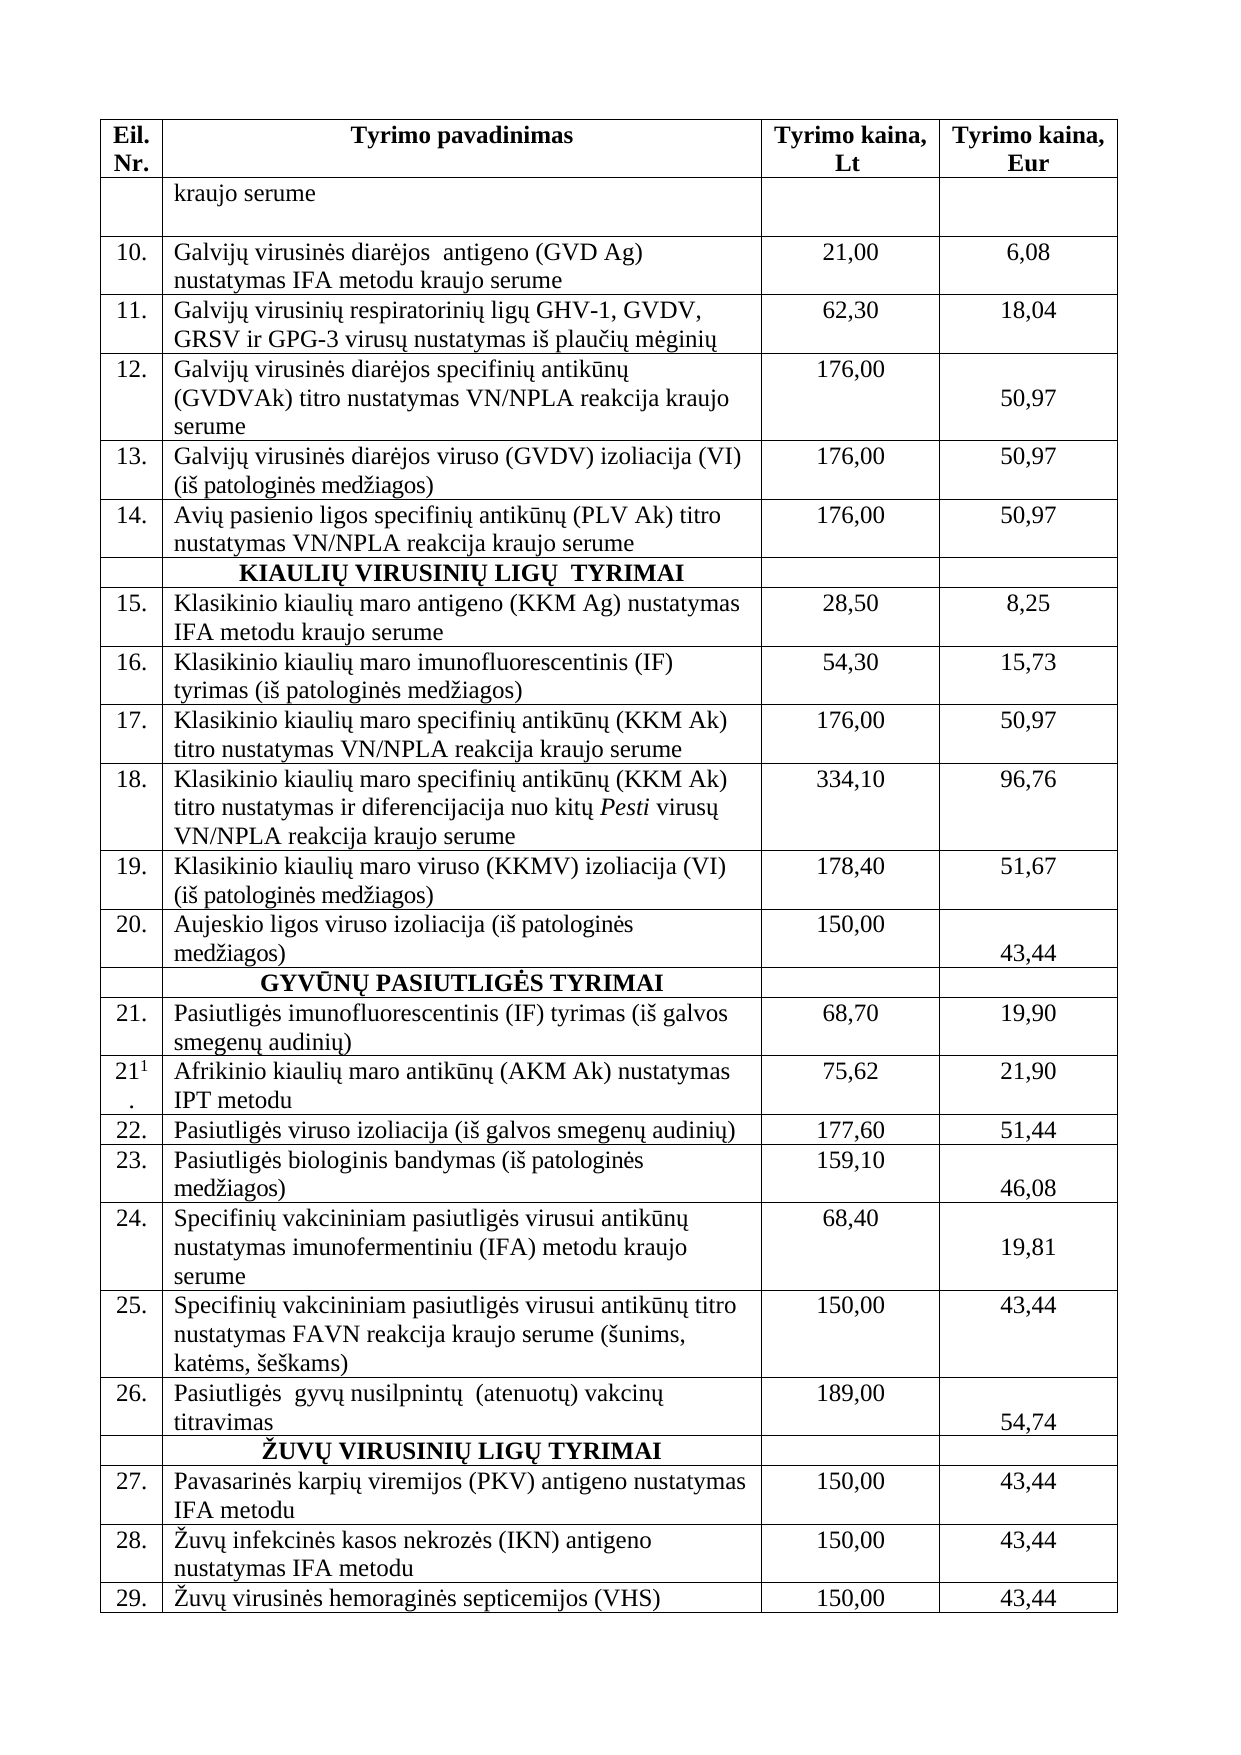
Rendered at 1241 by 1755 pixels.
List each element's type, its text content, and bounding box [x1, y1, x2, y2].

table_cell 176,00 [762, 705, 939, 763]
table_cell 8,25 [940, 588, 1117, 646]
table_cell GYVŪNŲ PASIUTLIGĖS TYRIMAI [163, 968, 761, 997]
table_cell [101, 558, 162, 587]
table_cell 54,30 [762, 647, 939, 704]
table_cell 21. [101, 998, 162, 1055]
table_cell Pasiutligės imunofluorescentinis (IF) tyrimas (iš galvos smegenų audinių) [163, 998, 761, 1055]
table_cell [101, 1436, 162, 1465]
table_cell 25. [101, 1291, 162, 1377]
table_cell 96,76 [940, 764, 1117, 850]
table_cell 15,73 [940, 647, 1117, 704]
table_header Eil. Nr. [101, 120, 162, 177]
table_cell 18. [101, 764, 162, 850]
table_cell Afrikinio kiaulių maro antikūnų (AKM Ak) nustatymas IPT metodu [163, 1056, 761, 1114]
table_cell Pavasarinės karpių viremijos (PKV) antigeno nustatymas IFA metodu [163, 1466, 761, 1524]
table_cell Specifinių vakcininiam pasiutligės virusui antikūnų titro nustatymas FAVN reakcija kraujo serume (šunims, katėms, šeškams) [163, 1291, 761, 1377]
table_cell 51,67 [940, 851, 1117, 908]
table_cell Klasikinio kiaulių maro specifinių antikūnų (KKM Ak) titro nustatymas VN/NPLA reakcija kraujo serume [163, 705, 761, 763]
table_cell 43,44 [940, 1466, 1117, 1524]
table_cell Klasikinio kiaulių maro viruso (KKMV) izoliacija (VI) (iš patologinės medžiagos) [163, 851, 761, 908]
table_cell ŽUVŲ VIRUSINIŲ LIGŲ TYRIMAI [163, 1436, 761, 1465]
table_cell 334,10 [762, 764, 939, 850]
table_cell 46,08 [940, 1145, 1117, 1202]
table_cell [762, 968, 939, 997]
table_cell 159,10 [762, 1145, 939, 1202]
table_cell 150,00 [762, 1583, 939, 1612]
table_cell [940, 1436, 1117, 1465]
table_cell 176,00 [762, 500, 939, 557]
table_cell 54,74 [940, 1378, 1117, 1435]
table_cell 29. [101, 1583, 162, 1612]
table_cell 12. [101, 354, 162, 440]
table_cell 150,00 [762, 1525, 939, 1582]
table_cell 10. [101, 237, 162, 294]
table_cell 13. [101, 441, 162, 499]
table_cell 50,97 [940, 354, 1117, 440]
table_cell 21,00 [762, 237, 939, 294]
table_cell 11. [101, 295, 162, 353]
table_cell 150,00 [762, 1291, 939, 1377]
table_cell Pasiutligės viruso izoliacija (iš galvos smegenų audinių) [163, 1115, 761, 1144]
table_cell Galvijų virusinių respiratorinių ligų GHV-1, GVDV, GRSV ir GPG-3 virusų nustatymas iš plaučių mėginių [163, 295, 761, 353]
table_header Tyrimo kaina, Lt [762, 120, 939, 177]
table_cell Aujeskio ligos viruso izoliacija (iš patologinės medžiagos) [163, 910, 761, 967]
table_cell [762, 1436, 939, 1465]
table_cell Galvijų virusinės diarėjos antigeno (GVD Ag) nustatymas IFA metodu kraujo serume [163, 237, 761, 294]
table_cell 15. [101, 588, 162, 646]
table_cell 68,40 [762, 1203, 939, 1289]
table_cell Žuvų virusinės hemoraginės septicemijos (VHS) [163, 1583, 761, 1612]
table_cell 176,00 [762, 354, 939, 440]
table_cell 178,40 [762, 851, 939, 908]
table_header Tyrimo pavadinimas [163, 120, 761, 177]
table_cell 6,08 [940, 237, 1117, 294]
table_cell 19. [101, 851, 162, 908]
table_cell 177,60 [762, 1115, 939, 1144]
table_cell [101, 178, 162, 236]
table_cell Avių pasienio ligos specifinių antikūnų (PLV Ak) titro nustatymas VN/NPLA reakcija kraujo serume [163, 500, 761, 557]
table_cell 24. [101, 1203, 162, 1289]
table_cell 75,62 [762, 1056, 939, 1114]
table_cell 50,97 [940, 705, 1117, 763]
table_cell 176,00 [762, 441, 939, 499]
table_cell Galvijų virusinės diarėjos specifinių antikūnų (GVDVAk) titro nustatymas VN/NPLA reakcija kraujo serume [163, 354, 761, 440]
table_cell 28,50 [762, 588, 939, 646]
table_cell 51,44 [940, 1115, 1117, 1144]
table_cell 211. [101, 1056, 162, 1114]
table_cell 27. [101, 1466, 162, 1524]
table_cell 18,04 [940, 295, 1117, 353]
table_cell Specifinių vakcininiam pasiutligės virusui antikūnų nustatymas imunofermentiniu (IFA) metodu kraujo serume [163, 1203, 761, 1289]
table_cell [762, 558, 939, 587]
table_cell 150,00 [762, 1466, 939, 1524]
table_cell 43,44 [940, 1525, 1117, 1582]
table_cell 21,90 [940, 1056, 1117, 1114]
table_cell 20. [101, 910, 162, 967]
table_cell 22. [101, 1115, 162, 1144]
table_cell [762, 178, 939, 236]
table_cell 28. [101, 1525, 162, 1582]
table_cell Klasikinio kiaulių maro specifinių antikūnų (KKM Ak) titro nustatymas ir diferencijacija nuo kitų Pesti virusų VN/NPLA reakcija kraujo serume [163, 764, 761, 850]
table_cell kraujo serume [163, 178, 761, 236]
table_cell 50,97 [940, 500, 1117, 557]
table_cell 50,97 [940, 441, 1117, 499]
table_cell 189,00 [762, 1378, 939, 1435]
table_cell 19,81 [940, 1203, 1117, 1289]
table_cell 43,44 [940, 910, 1117, 967]
table_cell Pasiutligės biologinis bandymas (iš patologinės medžiagos) [163, 1145, 761, 1202]
table_cell Klasikinio kiaulių maro antigeno (KKM Ag) nustatymas IFA metodu kraujo serume [163, 588, 761, 646]
table_cell 68,70 [762, 998, 939, 1055]
table_cell 14. [101, 500, 162, 557]
table_cell Pasiutligės gyvų nusilpnintų (atenuotų) vakcinų titravimas [163, 1378, 761, 1435]
table_cell 43,44 [940, 1291, 1117, 1377]
table_cell [101, 968, 162, 997]
table_cell KIAULIŲ VIRUSINIŲ LIGŲ TYRIMAI [163, 558, 761, 587]
table_cell 150,00 [762, 910, 939, 967]
table_cell Klasikinio kiaulių maro imunofluorescentinis (IF) tyrimas (iš patologinės medžiagos) [163, 647, 761, 704]
table_cell 26. [101, 1378, 162, 1435]
table_cell 43,44 [940, 1583, 1117, 1612]
table_cell [940, 968, 1117, 997]
table_cell Galvijų virusinės diarėjos viruso (GVDV) izoliacija (VI) (iš patologinės medžiagos) [163, 441, 761, 499]
table_cell Žuvų infekcinės kasos nekrozės (IKN) antigeno nustatymas IFA metodu [163, 1525, 761, 1582]
table_cell 16. [101, 647, 162, 704]
table_cell 17. [101, 705, 162, 763]
table_header Tyrimo kaina, Eur [940, 120, 1117, 177]
table_cell 62,30 [762, 295, 939, 353]
table_cell [940, 558, 1117, 587]
table_cell 19,90 [940, 998, 1117, 1055]
table_cell 23. [101, 1145, 162, 1202]
table_cell [940, 178, 1117, 236]
